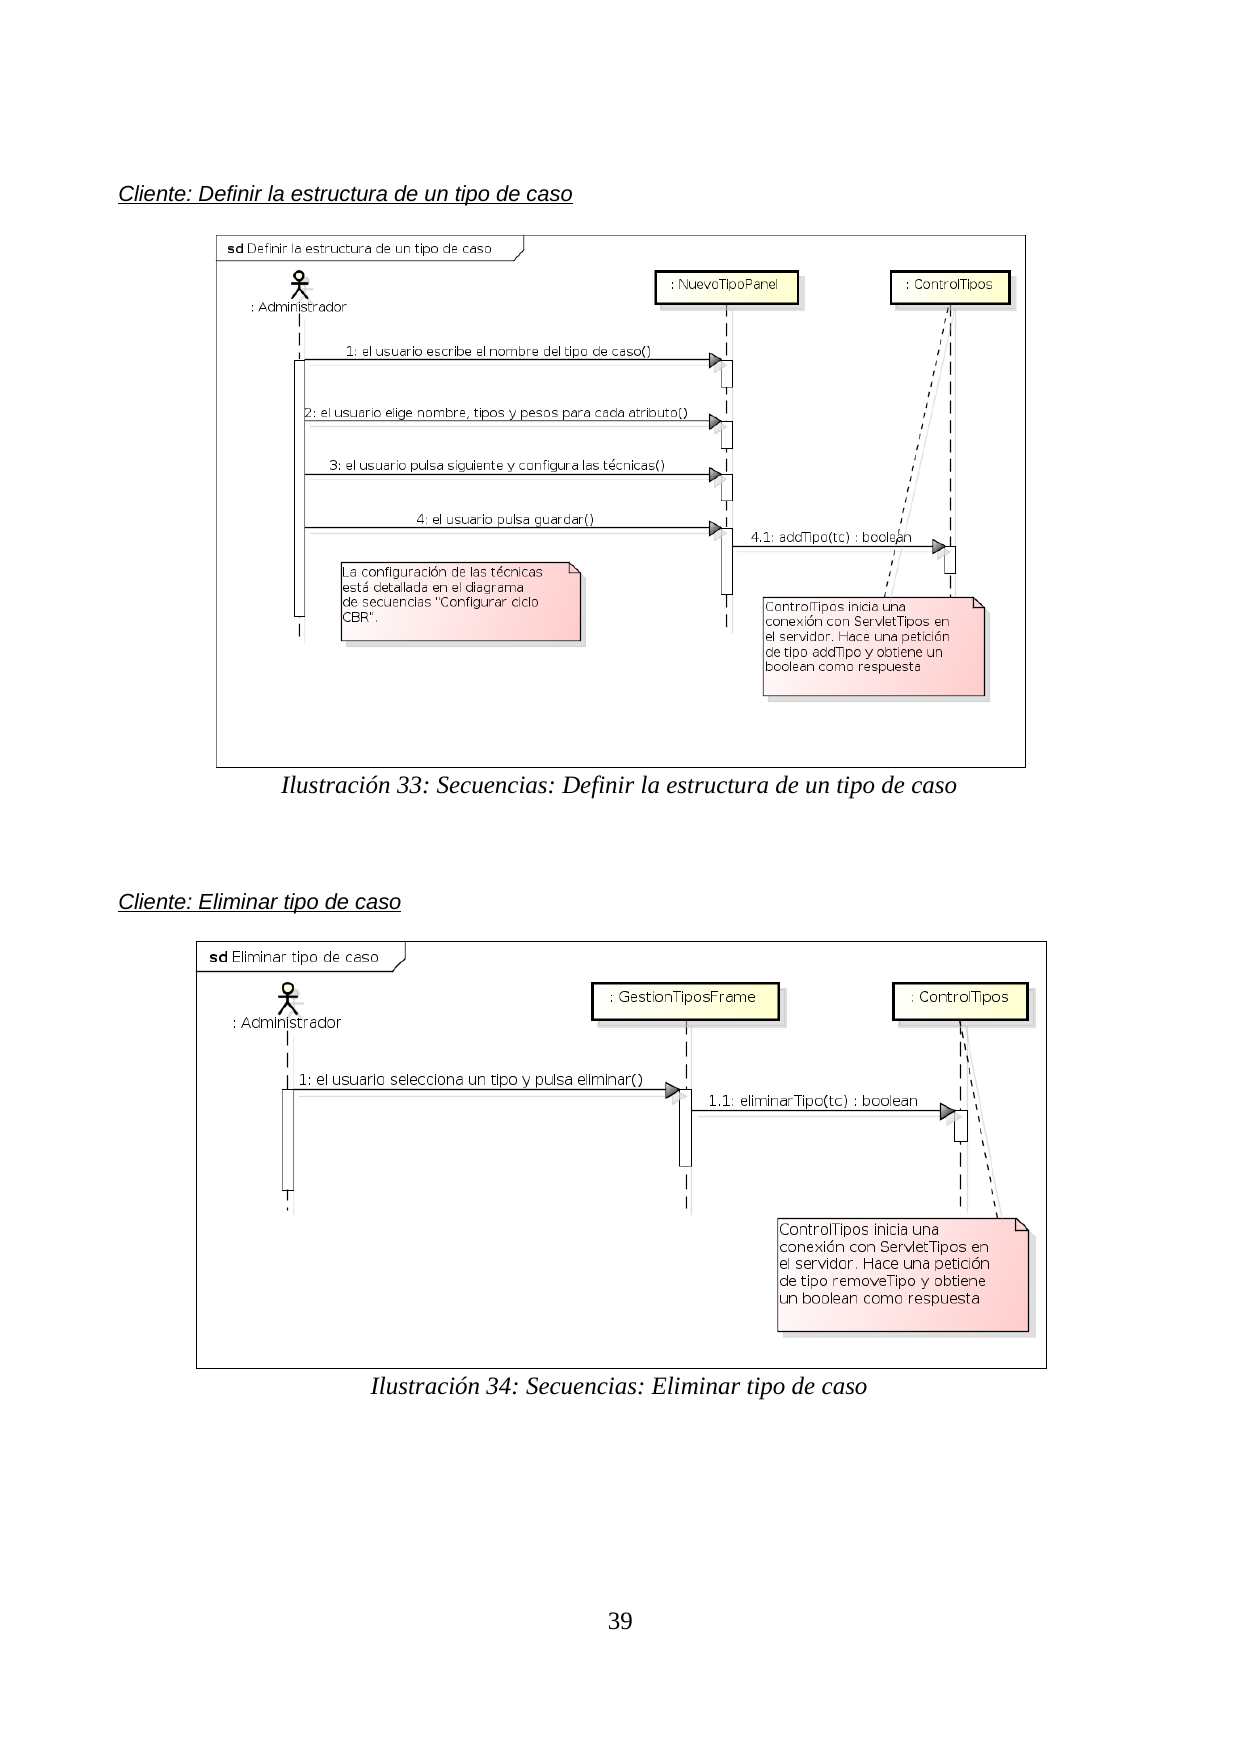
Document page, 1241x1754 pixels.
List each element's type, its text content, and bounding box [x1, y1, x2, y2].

text Ilustración 33: Secuencias: Definir la estructura de un tipo de caso [212, 771, 1028, 799]
subtitle Cliente: Eliminar tipo de caso [118, 889, 1122, 914]
picture [212, 231, 1029, 771]
subtitle Cliente: Definir la estructura de un tipo de caso [118, 181, 1122, 206]
picture [192, 939, 1048, 1372]
text Ilustración 34: Secuencias: Eliminar tipo de caso [193, 1372, 1047, 1400]
